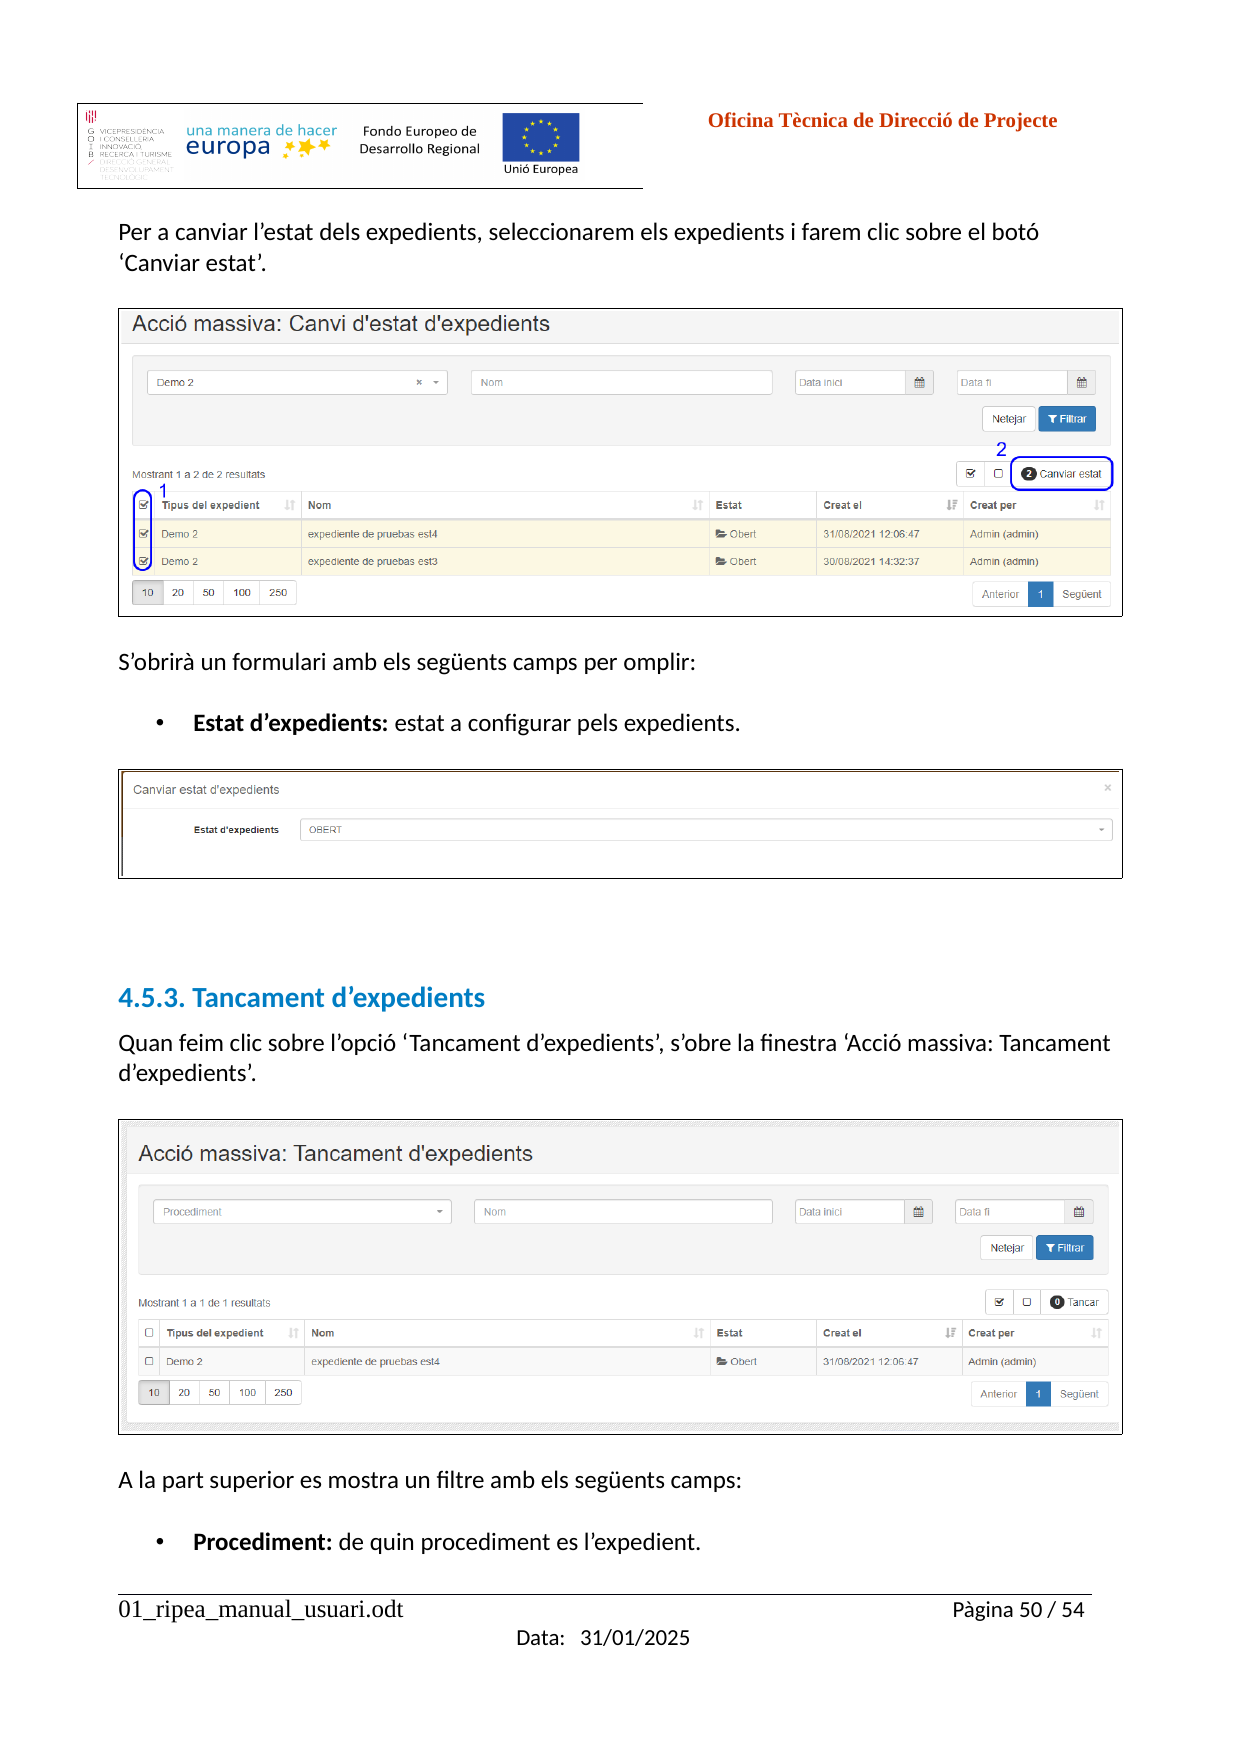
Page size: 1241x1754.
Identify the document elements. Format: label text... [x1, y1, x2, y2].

picture [121, 1121, 1119, 1431]
text Quan feim clic sobre l’opció ‘Tancament d’expedients’, s’obre la finestra ‘Acció massiva: Tancament d’expedients’. [118, 1027, 1122, 1088]
picture [121, 771, 1119, 876]
text A la part superior es mostra un filtre amb els següents camps: [118, 1464, 1122, 1495]
picture [82, 108, 178, 182]
subtitle 4.5.3. Tancament d’expedients [118, 979, 1122, 1014]
text Per a canviar l’estat dels expedients, seleccionarem els expedients i farem clic sobre el botó ‘Canviar estat’. [118, 216, 1122, 277]
text S’obrirà un formulari amb els següents camps per omplir: [118, 646, 1122, 677]
list Procediment: de quin procediment es l’expedient. [156, 1526, 1122, 1556]
picture [121, 311, 1119, 613]
list Estat d’expedients: estat a configurar pels expedients. [156, 707, 1122, 738]
picture [184, 108, 585, 182]
